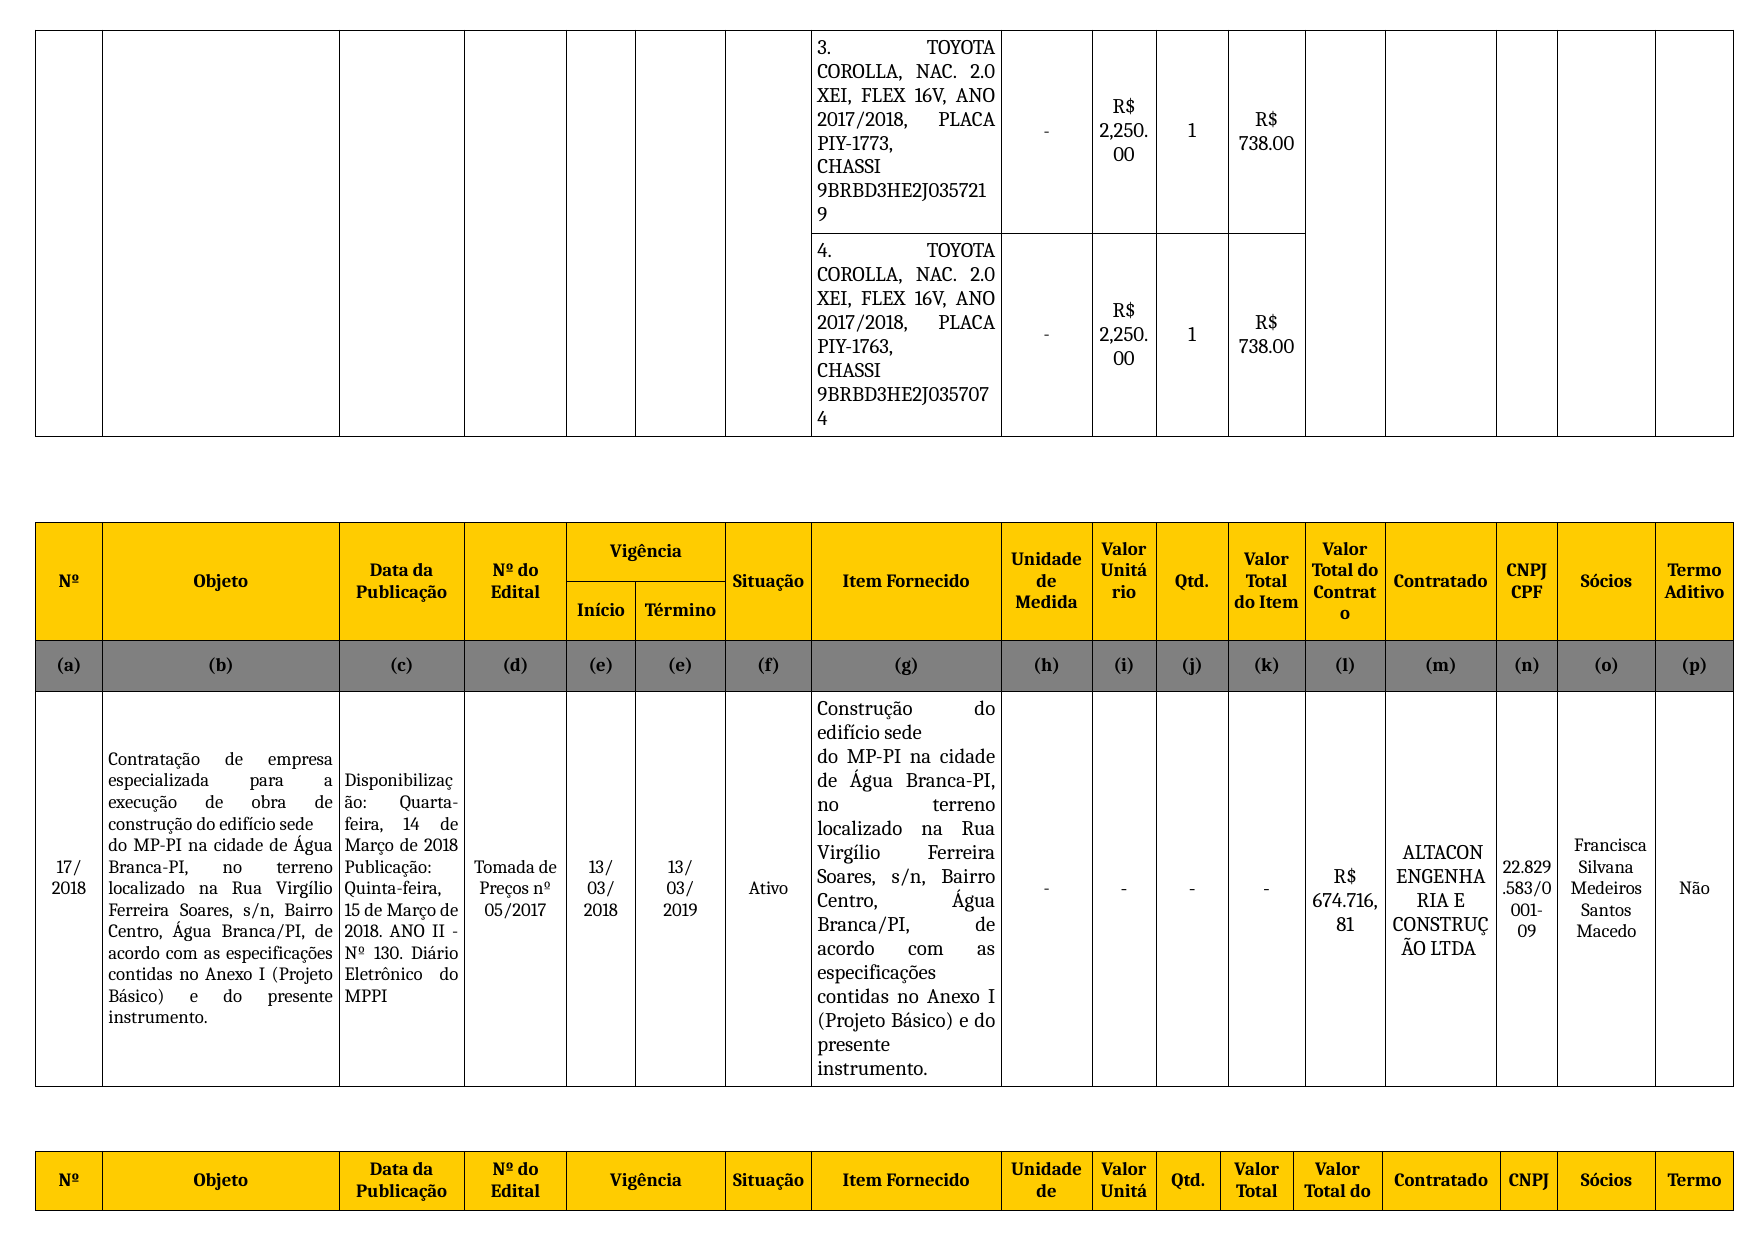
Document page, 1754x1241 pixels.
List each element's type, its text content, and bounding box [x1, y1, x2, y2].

table_cell Contratação de empresa especializada para a execução de obra de construção do edifício sede do MP-PI na cidade de Água Branca-PI, no terreno localizado na Rua Virgílio Ferreira Soares, s/n, Bairro Centro, Água Branca/PI, de acordo com as especificações contidas no Anexo I (Projeto Básico) e do presente instrumento. [103, 692, 339, 1086]
table_header Data da Publicação [340, 1152, 464, 1210]
table_cell Ativo [726, 692, 811, 1086]
table_cell Não [1656, 692, 1733, 1086]
table_cell [465, 31, 566, 436]
table_cell - [1002, 234, 1092, 436]
table_cell ALTACON ENGENHARIA E CONSTRUÇÃO LTDA [1386, 692, 1496, 1086]
table_cell 13/ 03/ 2018 [567, 692, 635, 1086]
table_cell [1497, 31, 1557, 436]
table_cell [103, 31, 339, 436]
table_header Unidade de Medida [1002, 523, 1092, 640]
table_cell (i) [1093, 641, 1156, 691]
table_header Valor Total do [1294, 1152, 1382, 1210]
table_cell (d) [465, 641, 566, 691]
table_cell - [1229, 692, 1305, 1086]
table_header Contratado [1383, 1152, 1500, 1210]
table_header Item Fornecido [812, 1152, 1001, 1210]
table_header Vigência [567, 1152, 725, 1210]
table_header Unidade de [1002, 1152, 1092, 1210]
table_header Qtd. [1157, 523, 1228, 640]
table_cell Disponibilização: Quarta-feira, 14 de Março de 2018 Publicação: Quinta-feira, 15 de Março de 2018. ANO II - Nº 130. Diário Eletrônico do MPPI [340, 692, 464, 1086]
table_cell R$ 738,00 [1229, 234, 1305, 436]
table_cell 3. TOYOTA COROLLA, NAC. 2.0 XEI, FLEX 16V, ANO 2017/2018, PLACA PIY-1773, CHASSI 9BRBD3HE2J0357219 [812, 31, 1001, 233]
table_cell Término [636, 582, 725, 640]
table_header Termo [1656, 1152, 1733, 1210]
table_header CNPJ CPF [1497, 523, 1557, 640]
table_cell Tomada de Preços nº 05/2017 [465, 692, 566, 1086]
table_header Valor Unitá [1093, 1152, 1156, 1210]
table_header CNPJ [1501, 1152, 1557, 1210]
table_cell (a) [36, 641, 102, 691]
table_cell - [1002, 692, 1092, 1086]
table_cell [1386, 31, 1496, 436]
table_cell R$ 738,00 [1229, 31, 1305, 233]
table_cell (b) [103, 641, 339, 691]
table_header Contratado [1386, 523, 1496, 640]
table_header Objeto [103, 523, 339, 640]
table_cell (m) [1386, 641, 1496, 691]
table_cell [1558, 31, 1655, 436]
table_cell [636, 31, 725, 436]
table_header Objeto [103, 1152, 339, 1210]
table_header Sócios [1558, 523, 1655, 640]
table_cell 1 [1157, 31, 1228, 233]
table_header Item Fornecido [812, 523, 1001, 640]
table_cell 13/ 03/ 2019 [636, 692, 725, 1086]
table_cell 4. TOYOTA COROLLA, NAC. 2.0 XEI, FLEX 16V, ANO 2017/2018, PLACA PIY-1763, CHASSI 9BRBD3HE2J0357074 [812, 234, 1001, 436]
table_cell 17/ 2018 [36, 692, 102, 1086]
table_header Sócios [1558, 1152, 1655, 1210]
table_header Nº [36, 1152, 102, 1210]
table_header Nº do Edital [465, 1152, 566, 1210]
table_cell (n) [1497, 641, 1557, 691]
table_cell [1306, 31, 1385, 436]
table_header Valor Total [1221, 1152, 1293, 1210]
table_cell [1656, 31, 1733, 436]
table_cell R$ 2.250,00 [1093, 234, 1156, 436]
table_header Valor Unitário [1093, 523, 1156, 640]
table_cell R$ 674.716,81 [1306, 692, 1385, 1086]
table_header Nº do Edital [465, 523, 566, 640]
table_cell (e) [636, 641, 725, 691]
table_cell (j) [1157, 641, 1228, 691]
table_cell (c) [340, 641, 464, 691]
table_cell Francisca Silvana Medeiros Santos Macedo [1558, 692, 1655, 1086]
table_header Valor Total do Contrato [1306, 523, 1385, 640]
table_cell (p) [1656, 641, 1733, 691]
table_cell (o) [1558, 641, 1655, 691]
table_header Vigência [567, 523, 725, 581]
table_header Termo Aditivo [1656, 523, 1733, 640]
table_cell [340, 31, 464, 436]
table_cell (k) [1229, 641, 1305, 691]
table_cell Construção do edifício sede do MP-PI na cidade de Água Branca-PI, no terreno localizado na Rua Virgílio Ferreira Soares, s/n, Bairro Centro, Água Branca/PI, de acordo com as especificações contidas no Anexo I (Projeto Básico) e do presente instrumento. [812, 692, 1001, 1086]
table_cell - [1157, 692, 1228, 1086]
table_cell [567, 31, 635, 436]
table_cell (f) [726, 641, 811, 691]
table_header Situação [726, 1152, 811, 1210]
table_cell 1 [1157, 234, 1228, 436]
table_cell [726, 31, 811, 436]
table_header Qtd. [1157, 1152, 1220, 1210]
table_cell (g) [812, 641, 1001, 691]
table_cell - [1002, 31, 1092, 233]
table_cell 22.829.583/0001-09 [1497, 692, 1557, 1086]
table_cell - [1093, 692, 1156, 1086]
table_cell (e) [567, 641, 635, 691]
table_header Valor Total do Item [1229, 523, 1305, 640]
table_header Data da Publicação [340, 523, 464, 640]
table_header Situação [726, 523, 811, 640]
table_cell Início [567, 582, 635, 640]
table_header Nº [36, 523, 102, 640]
table_cell (l) [1306, 641, 1385, 691]
table_cell [36, 31, 102, 436]
table_cell R$ 2.250,00 [1093, 31, 1156, 233]
table_cell (h) [1002, 641, 1092, 691]
